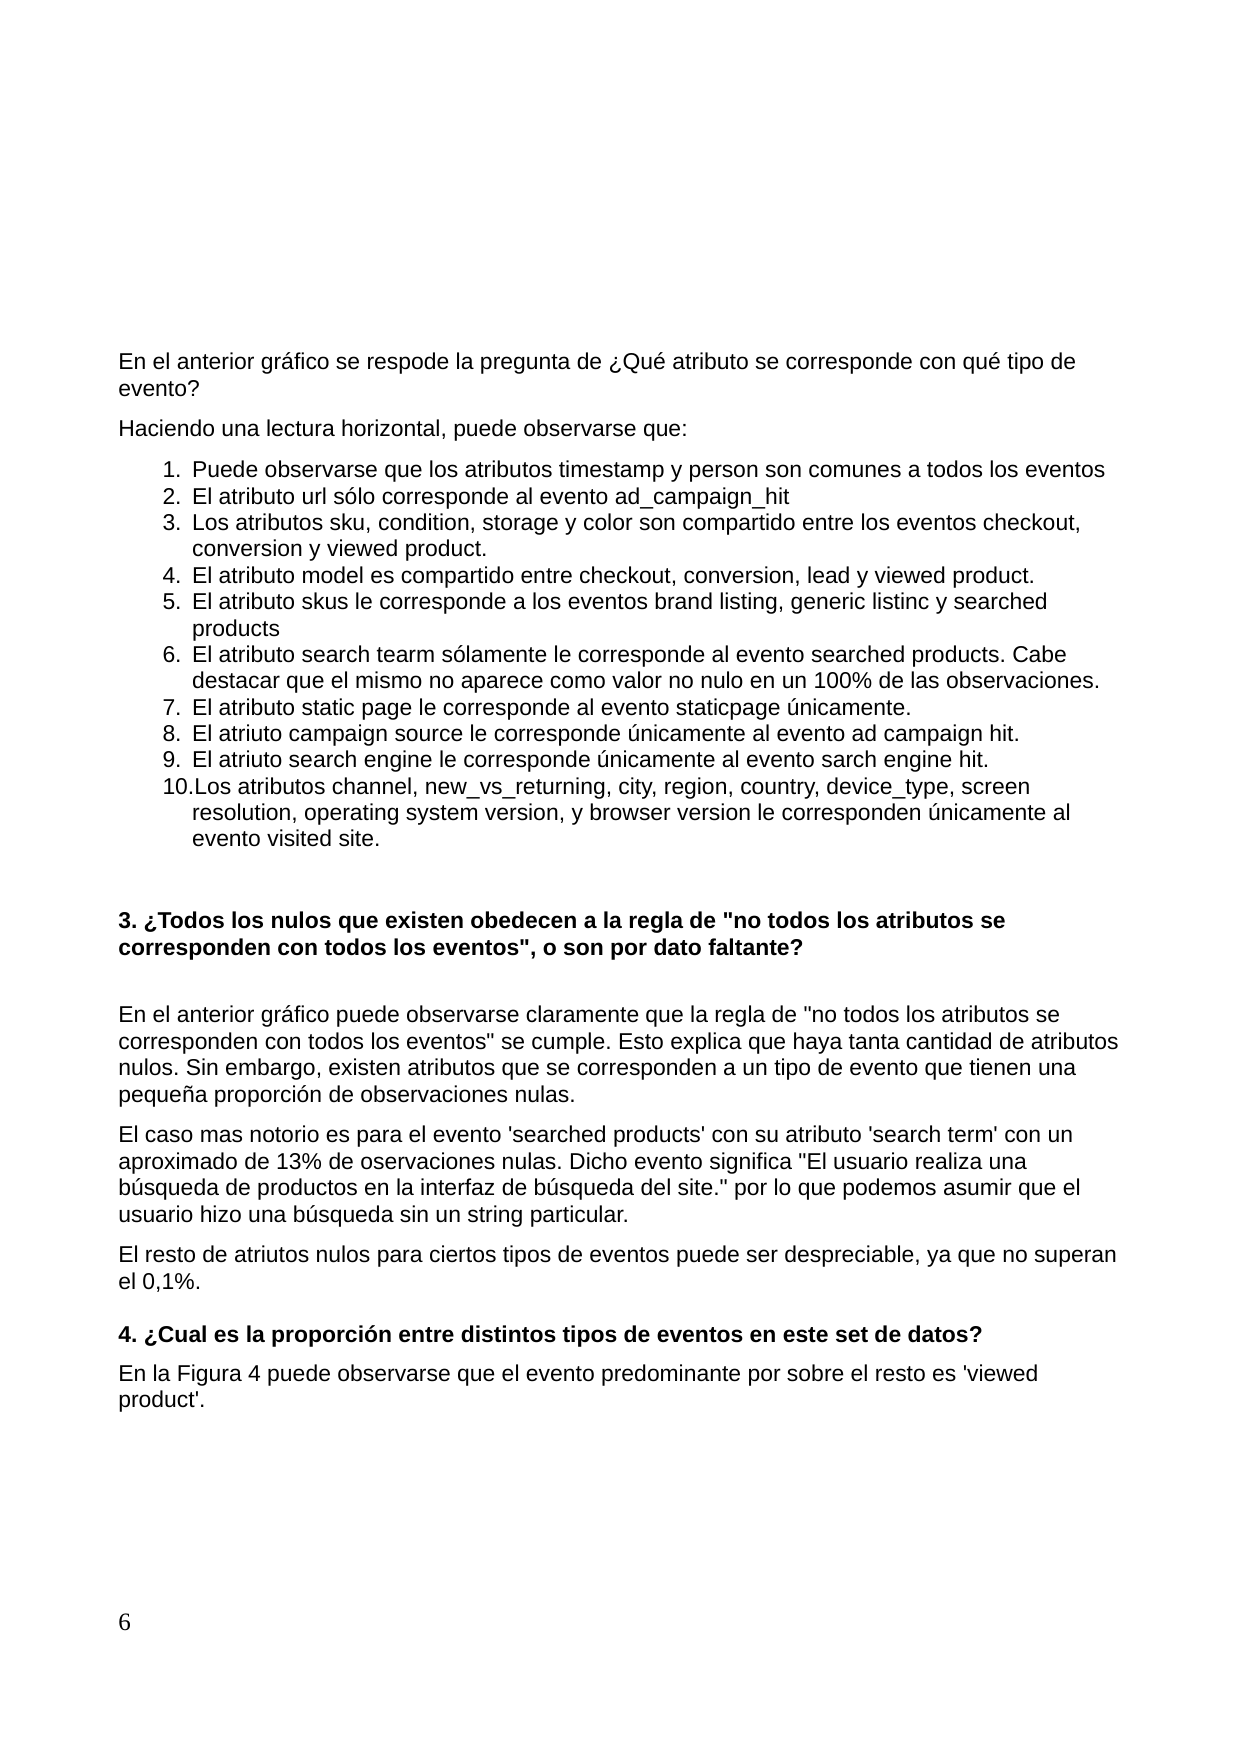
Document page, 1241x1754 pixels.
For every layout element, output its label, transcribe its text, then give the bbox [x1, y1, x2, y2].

list Los atributos sku, condition, storage y color son compartido entre los eventos checkout, conversion y viewed product. [162, 509, 1122, 562]
list El atributo skus le corresponde a los eventos brand listing, generic listinc y searched products [162, 588, 1122, 641]
list El atriuto search engine le corresponde únicamente al evento sarch engine hit. [162, 746, 1122, 773]
text El resto de atriutos nulos para ciertos tipos de eventos puede ser despreciable, ya que no superan el 0,1%. [118, 1241, 1122, 1294]
list El atributo model es compartido entre checkout, conversion, lead y viewed product. [162, 562, 1122, 588]
list El atributo search tearm sólamente le corresponde al evento searched products. Cabe destacar que el mismo no aparece como valor no nulo en un 100% de las observaciones. [162, 641, 1122, 693]
text En el anterior gráfico puede observarse claramente que la regla de "no todos los atributos se corresponden con todos los eventos" se cumple. Esto explica que haya tanta cantidad de atributos nulos. Sin embargo, existen atributos que se corresponden a un tipo de evento que tienen una pequeña proporción de observaciones nulas. [118, 1001, 1122, 1107]
subtitle 4. ¿Cual es la proporción entre distintos tipos de eventos en este set de datos? [118, 1321, 1122, 1348]
text En el anterior gráfico se respode la pregunta de ¿Qué atributo se corresponde con qué tipo de evento? [118, 348, 1122, 401]
subtitle 3. ¿Todos los nulos que existen obedecen a la regla de "no todos los atributos se corresponden con todos los eventos", o son por dato faltante? [118, 907, 1122, 960]
list El atributo static page le corresponde al evento staticpage únicamente. [162, 693, 1122, 720]
list Puede observarse que los atributos timestamp y person son comunes a todos los eventos [162, 456, 1122, 483]
list El atriuto campaign source le corresponde únicamente al evento ad campaign hit. [162, 720, 1122, 746]
text En la Figura 4 puede observarse que el evento predominante por sobre el resto es 'viewed product'. [118, 1360, 1122, 1413]
text El caso mas notorio es para el evento 'searched products' con su atributo 'search term' con un aproximado de 13% de oservaciones nulas. Dicho evento significa "El usuario realiza una búsqueda de productos en la interfaz de búsqueda del site." por lo que podemos asumir que el usuario hizo una búsqueda sin un string particular. [118, 1121, 1122, 1227]
text Haciendo una lectura horizontal, puede observarse que: [118, 415, 1122, 442]
list Los atributos channel, new_vs_returning, city, region, country, device_type, screen resolution, operating system version, y browser version le corresponden únicamente al evento visited site. [162, 773, 1122, 852]
list El atributo url sólo corresponde al evento ad_campaign_hit [162, 483, 1122, 509]
